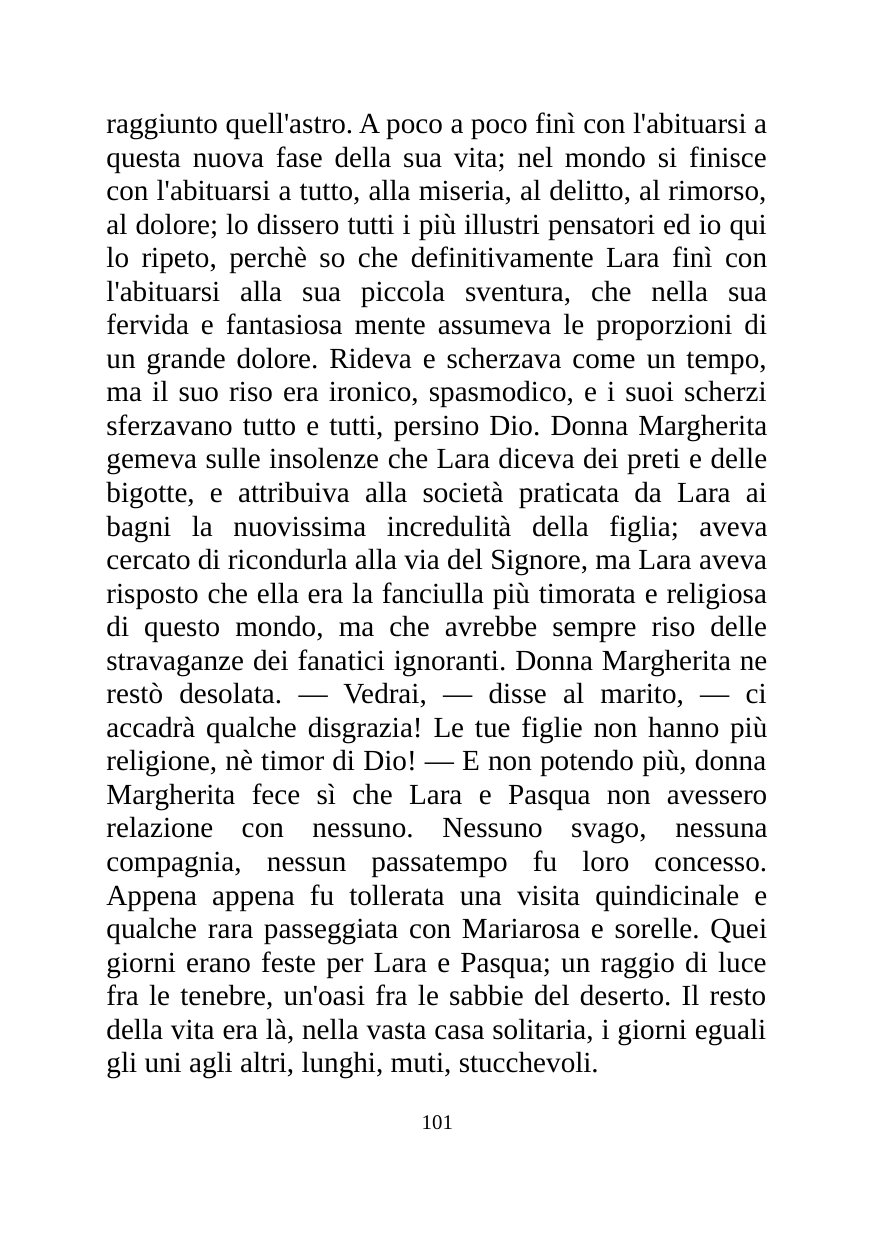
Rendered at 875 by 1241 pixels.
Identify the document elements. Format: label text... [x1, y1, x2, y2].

text raggiunto quell'astro. A poco a poco finì con l'abituarsi a questa nuova fase della sua vita; nel mondo si finisce con l'abituarsi a tutto, alla miseria, al delitto, al rimorso, al dolore; lo dissero tutti i più illustri pensatori ed io qui lo ripeto, perchè so che definitivamente Lara finì con l'abituarsi alla sua piccola sventura, che nella sua fervida e fantasiosa mente assumeva le proporzioni di un grande dolore. Rideva e scherzava come un tempo, ma il suo riso era ironico, spasmodico, e i suoi scherzi sferzavano tutto e tutti, persino Dio. Donna Margherita gemeva sulle insolenze che Lara diceva dei preti e delle bigotte, e attribuiva alla società praticata da Lara ai bagni la nuovissima incredulità della figlia; aveva cercato di ricondurla alla via del Signore, ma Lara aveva risposto che ella era la fanciulla più timorata e religiosa di questo mondo, ma che avrebbe sempre riso delle stravaganze dei fanatici ignoranti. Donna Margherita ne restò desolata. — Vedrai, — disse al marito, — ci accadrà qualche disgrazia! Le tue figlie non hanno più religione, nè timor di Dio! — E non potendo più, donna Margherita fece sì che Lara e Pasqua non avessero relazione con nessuno. Nessuno svago, nessuna compagnia, nessun passatempo fu loro concesso. Appena appena fu tollerata una visita quindicinale e qualche rara passeggiata con Mariarosa e sorelle. Quei giorni erano feste per Lara e Pasqua; un raggio di luce fra le tenebre, un'oasi fra le sabbie del deserto. Il resto della vita era là, nella vasta casa solitaria, i giorni eguali gli uni agli altri, lunghi, muti, stucchevoli. [106, 106, 768, 1079]
